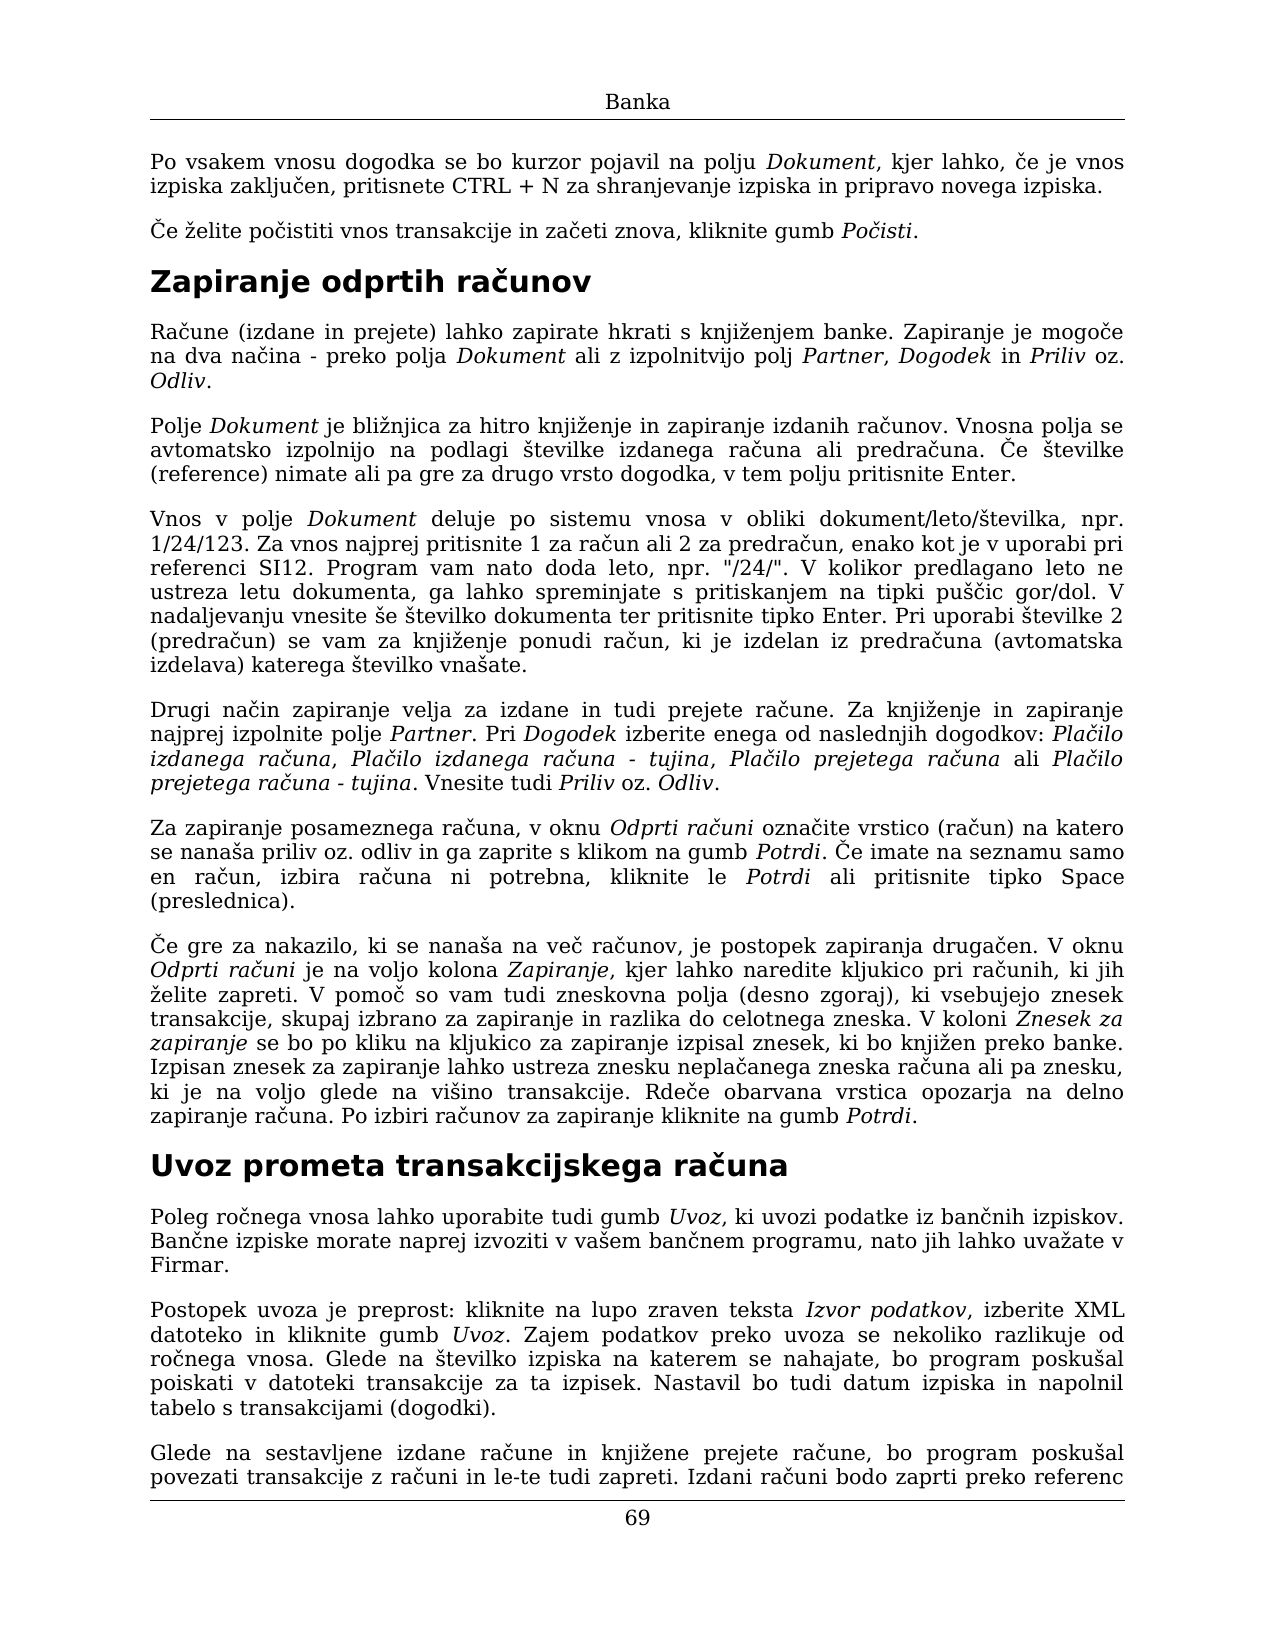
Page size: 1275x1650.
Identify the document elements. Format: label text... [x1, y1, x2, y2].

text Postopek uvoza je preprost: kliknite na lupo zraven teksta Izvor podatkov, izberite XML datoteko in kliknite gumb Uvoz. Zajem podatkov preko uvoza se nekoliko razlikuje od ročnega vnosa. Glede na številko izpiska na katerem se nahajate, bo program poskušal poiskati v datoteki transakcije za ta izpisek. Nastavil bo tudi datum izpiska in napolnil tabelo s transakcijami (dogodki). [150, 1298, 1125, 1420]
text Zapiranje odprtih računov [150, 264, 1125, 299]
text Če želite počistiti vnos transakcije in začeti znova, kliknite gumb Počisti. [150, 219, 1125, 244]
text Vnos v polje Dokument deluje po sistemu vnosa v obliki dokument/leto/številka, npr. 1/24/123. Za vnos najprej pritisnite 1 za račun ali 2 za predračun, enako kot je v uporabi pri referenci SI12. Program vam nato doda leto, npr. "/24/". V kolikor predlagano leto ne ustreza letu dokumenta, ga lahko spreminjate s pritiskanjem na tipki puščic gor/dol. V nadaljevanju vnesite še številko dokumenta ter pritisnite tipko Enter. Pri uporabi številke 2 (predračun) se vam za knjiženje ponudi račun, ki je izdelan iz predračuna (avtomatska izdelava) katerega številko vnašate. [150, 507, 1125, 677]
text Drugi način zapiranje velja za izdane in tudi prejete račune. Za knjiženje in zapiranje najprej izpolnite polje Partner. Pri Dogodek izberite enega od naslednjih dogodkov: Plačilo izdanega računa, Plačilo izdanega računa - tujina, Plačilo prejetega računa ali Plačilo prejetega računa - tujina. Vnesite tudi Priliv oz. Odliv. [150, 698, 1125, 795]
text Glede na sestavljene izdane račune in knjižene prejete račune, bo program poskušal povezati transakcije z računi in le-te tudi zapreti. Izdani računi bodo zaprti preko referenc [150, 1441, 1125, 1489]
text Če gre za nakazilo, ki se nanaša na več računov, je postopek zapiranja drugačen. V oknu Odprti računi je na voljo kolona Zapiranje, kjer lahko naredite kljukico pri računih, ki jih želite zapreti. V pomoč so vam tudi zneskovna polja (desno zgoraj), ki vsebujejo znesek transakcije, skupaj izbrano za zapiranje in razlika do celotnega zneska. V koloni Znesek za zapiranje se bo po kliku na kljukico za zapiranje izpisal znesek, ki bo knjižen preko banke. Izpisan znesek za zapiranje lahko ustreza znesku neplačanega zneska računa ali pa znesku, ki je na voljo glede na višino transakcije. Rdeče obarvana vrstica opozarja na delno zapiranje računa. Po izbiri računov za zapiranje kliknite na gumb Potrdi. [150, 934, 1125, 1128]
text Po vsakem vnosu dogodka se bo kurzor pojavil na polju Dokument, kjer lahko, če je vnos izpiska zaključen, pritisnete CTRL + N za shranjevanje izpiska in pripravo novega izpiska. [150, 150, 1125, 198]
text Poleg ročnega vnosa lahko uporabite tudi gumb Uvoz, ki uvozi podatke iz bančnih izpiskov. Bančne izpiske morate naprej izvoziti v vašem bančnem programu, nato jih lahko uvažate v Firmar. [150, 1205, 1125, 1278]
text Račune (izdane in prejete) lahko zapirate hkrati s knjiženjem banke. Zapiranje je mogoče na dva načina - preko polja Dokument ali z izpolnitvijo polj Partner, Dogodek in Priliv oz. Odliv. [150, 320, 1125, 393]
text Za zapiranje posameznega računa, v oknu Odprti računi označite vrstico (račun) na katero se nanaša priliv oz. odliv in ga zaprite s klikom na gumb Potrdi. Če imate na seznamu samo en račun, izbira računa ni potrebna, kliknite le Potrdi ali pritisnite tipko Space (preslednica). [150, 816, 1125, 913]
text Uvoz prometa transakcijskega računa [150, 1149, 1125, 1184]
text Polje Dokument je bližnjica za hitro knjiženje in zapiranje izdanih računov. Vnosna polja se avtomatsko izpolnijo na podlagi številke izdanega računa ali predračuna. Če številke (reference) nimate ali pa gre za drugo vrsto dogodka, v tem polju pritisnite Enter. [150, 414, 1125, 487]
